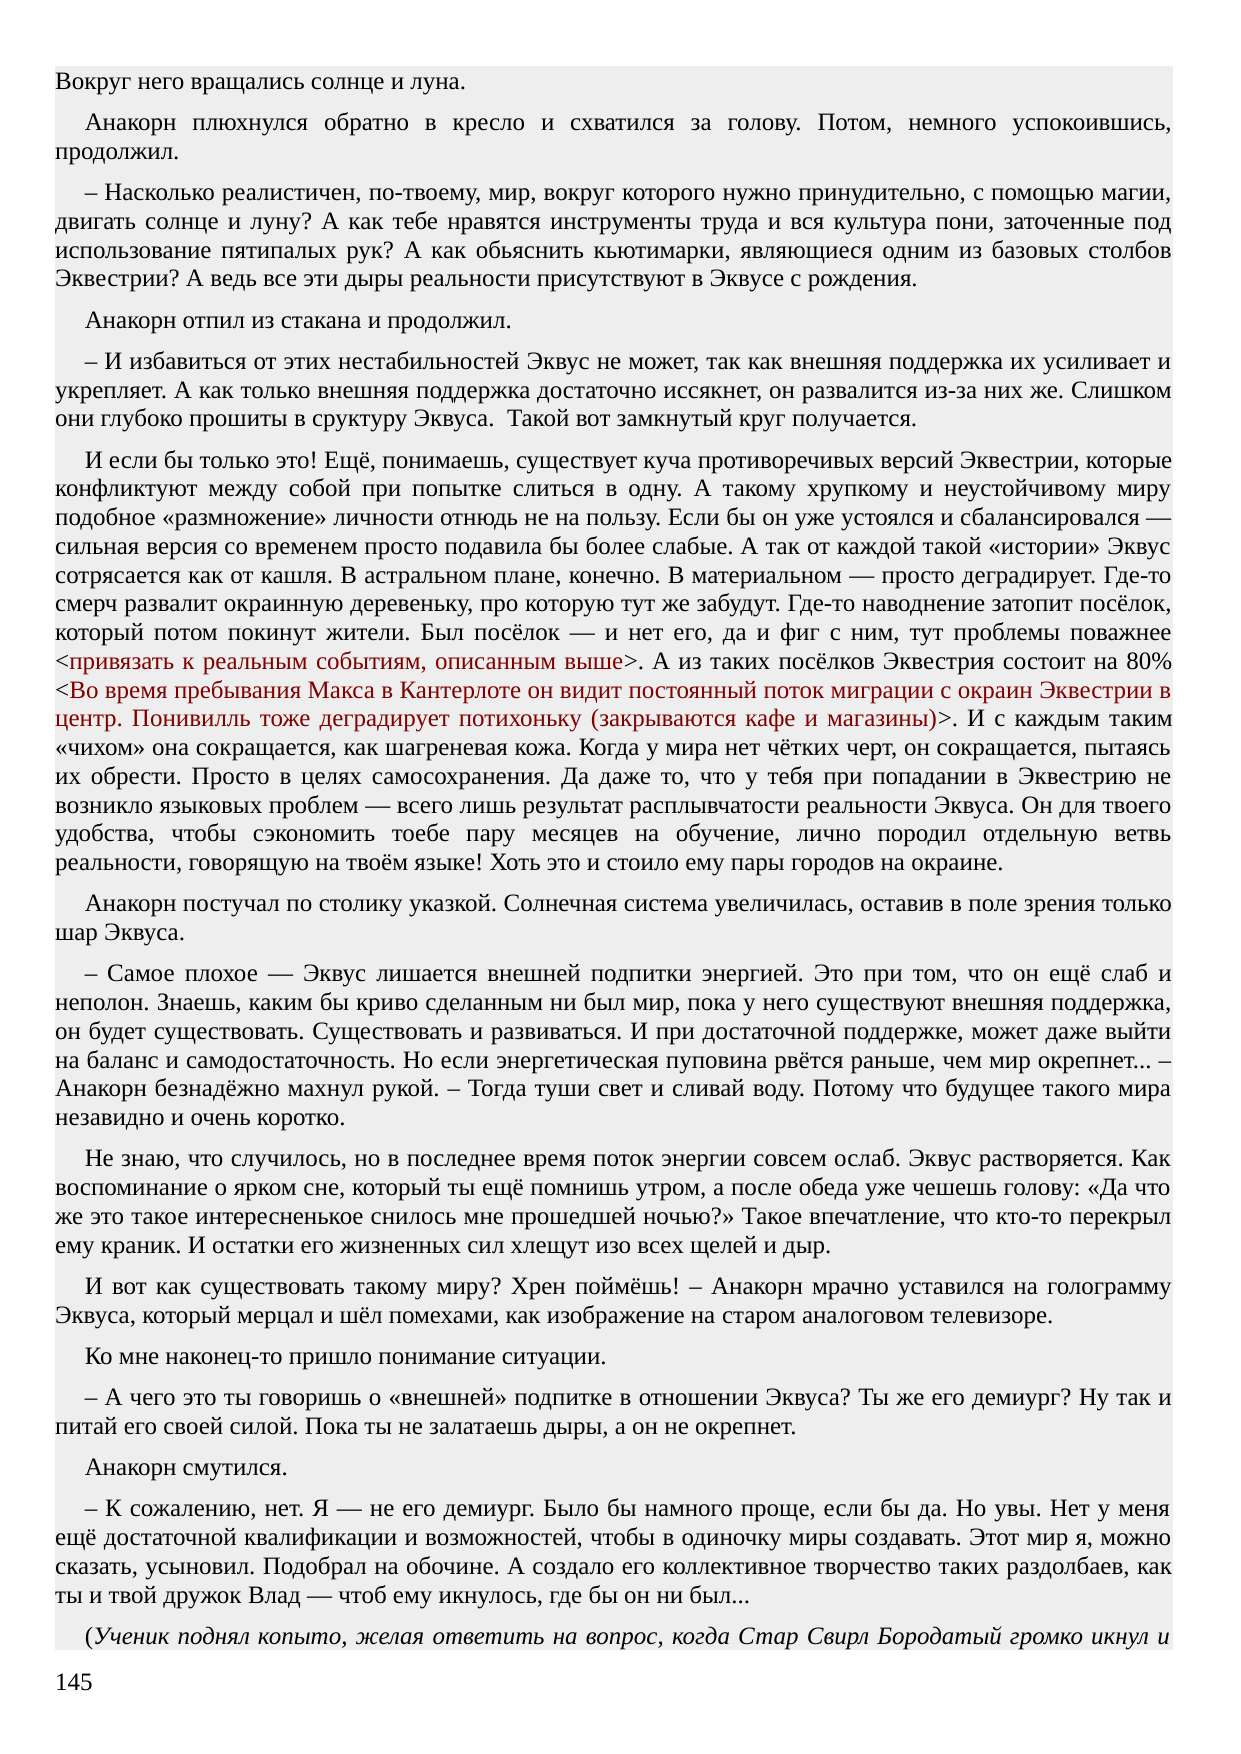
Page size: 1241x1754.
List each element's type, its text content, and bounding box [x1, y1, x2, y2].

text Анакорн постучал по столику указкой. Солнечная система увеличилась, оставив в поле зрения только шар Эквуса. [55, 888, 1173, 946]
text – К сожалению, нет. Я — не его демиург. Было бы намного проще, если бы да. Но увы. Нет у меня ещё достаточной квалификации и возможностей, чтобы в одиночку миры создавать. Этот мир я, можно сказать, усыновил. Подобрал на обочине. А создало его коллективное творчество таких раздолбаев, как ты и твой дружок Влад — чтоб ему икнулось, где бы он ни был... [55, 1493, 1173, 1608]
text – Насколько реалистичен, по-твоему, мир, вокруг которого нужно принудительно, с помощью магии, двигать солнце и луну? А как тебе нравятся инструменты труда и вся культура пони, заточенные под использование пятипалых рук? А как обьяснить кьютимарки, являющиеся одним из базовых столбов Эквестрии? А ведь все эти дыры реальности присутствуют в Эквусе с рождения. [55, 177, 1173, 292]
text – А чего это ты говоришь о «внешней» подпитке в отношении Эквуса? Ты же его демиург? Ну так и питай его своей силой. Пока ты не залатаешь дыры, а он не окрепнет. [55, 1382, 1173, 1440]
text Анакорн плюхнулся обратно в кресло и схватился за голову. Потом, немного успокоившись, продолжил. [55, 107, 1173, 165]
text Не знаю, что случилось, но в последнее время поток энергии совсем ослаб. Эквус растворяется. Как воспоминание о ярком сне, который ты ещё помнишь утром, а после обеда уже чешешь голову: «Да что же это такое интересненькое снилось мне прошедшей ночью?» Такое впечатление, что кто-то перекрыл ему краник. И остатки его жизненных сил хлещут изо всех щелей и дыр. [55, 1143, 1173, 1258]
text (Ученик поднял копыто, желая ответить на вопрос, когда Стар Свирл Бородатый громко икнул и [55, 1621, 1173, 1650]
text – Самое плохое — Эквус лишается внешней подпитки энергией. Это при том, что он ещё слаб и неполон. Знаешь, каким бы криво сделанным ни был мир, пока у него существуют внешняя поддержка, он будет существовать. Существовать и развиваться. И при достаточной поддержке, может даже выйти на баланс и самодостаточность. Но если энергетическая пуповина рвётся раньше, чем мир окрепнет... – Анакорн безнадёжно махнул рукой. – Тогда туши свет и сливай воду. Потому что будущее такого мира незавидно и очень коротко. [55, 958, 1173, 1131]
text Анакорн отпил из стакана и продолжил. [55, 305, 1173, 333]
text Ко мне наконец-то пришло понимание ситуации. [55, 1341, 1173, 1370]
text И вот как существовать такому миру? Хрен поймёшь! – Анакорн мрачно уставился на голограмму Эквуса, который мерцал и шёл помехами, как изображение на старом аналоговом телевизоре. [55, 1271, 1173, 1328]
text Анакорн смутился. [55, 1452, 1173, 1481]
text – И избавиться от этих нестабильностей Эквус не может, так как внешняя поддержка их усиливает и укрепляет. А как только внешняя поддержка достаточно иссякнет, он развалится из-за них же. Слишком они глубоко прошиты в сруктуру Эквуса. Такой вот замкнутый круг получается. [55, 346, 1173, 432]
text И если бы только это! Ещё, понимаешь, существует куча противоречивых версий Эквестрии, которые конфликтуют между собой при попытке слиться в одну. А такому хрупкому и неустойчивому миру подобное «размножение» личности отнюдь не на пользу. Если бы он уже устоялся и сбалансировался — сильная версия со временем просто подавила бы более слабые. А так от каждой такой «истории» Эквус сотрясается как от кашля. В астральном плане, конечно. В материальном — просто деградирует. Где-то смерч развалит окраинную деревеньку, про которую тут же забудут. Где-то наводнение затопит посёлок, который потом покинут жители. Был посёлок — и нет его, да и фиг с ним, тут проблемы поважнее <привязать к реальным событиям, описанным выше>. А из таких посёлков Эквестрия состоит на 80% <Во время пребывания Макса в Кантерлоте он видит постоянный поток миграции с окраин Эквестрии в центр. Понивилль тоже деградирует потихоньку (закрываются кафе и магазины)>. И с каждым таким «чихом» она сокращается, как шагреневая кожа. Когда у мира нет чётких черт, он сокращается, пытаясь их обрести. Просто в целях самосохранения. Да даже то, что у тебя при попадании в Эквестрию не возникло языковых проблем — всего лишь результат расплывчатости реальности Эквуса. Он для твоего удобства, чтобы сэкономить тоебе пару месяцев на обучение, лично породил отдельную ветвь реальности, говорящую на твоём языке! Хоть это и стоило ему пары городов на окраине. [55, 445, 1173, 876]
text Вокруг него вращались солнце и луна. [55, 66, 1173, 95]
